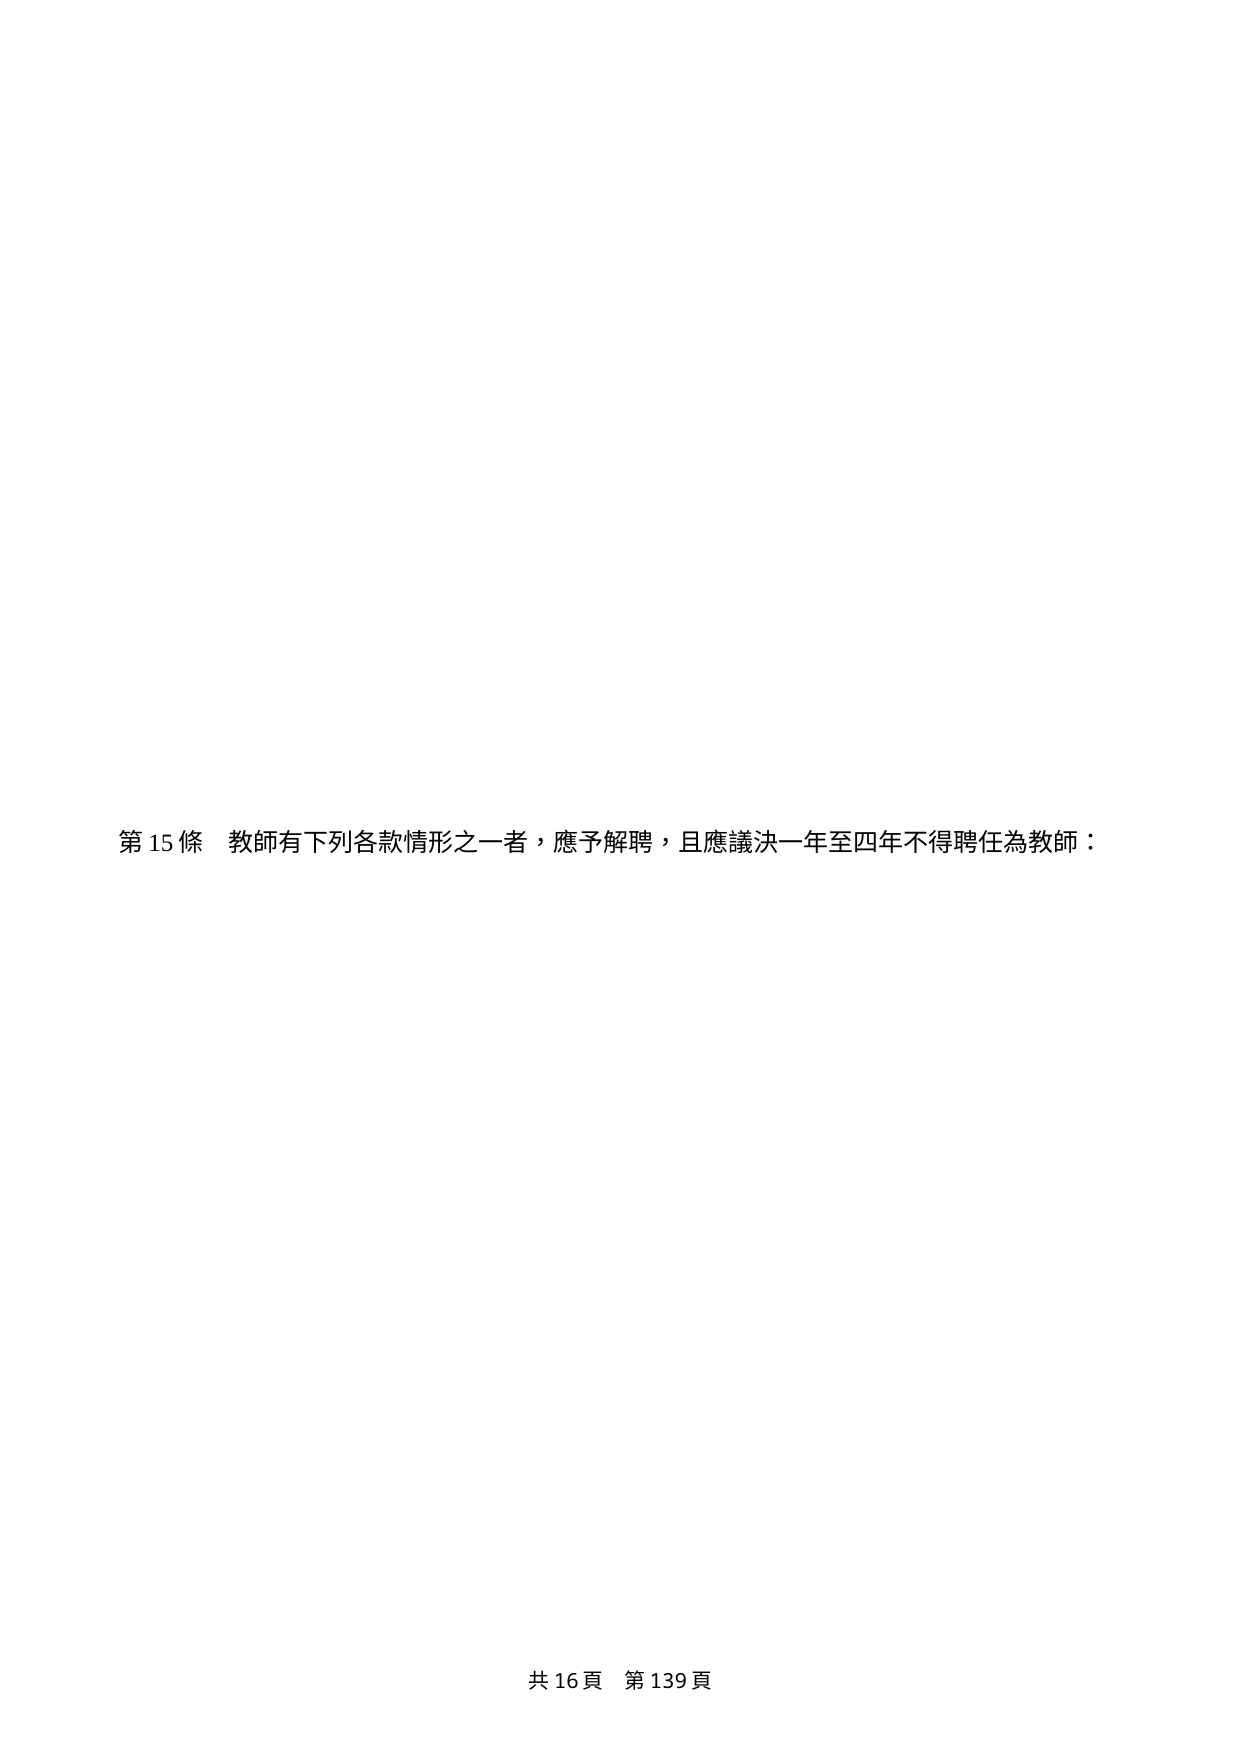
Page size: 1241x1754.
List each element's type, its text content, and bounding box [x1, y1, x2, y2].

text 第15條 教師有下列各款情形之一者，應予解聘，且應議決一年至四年不得聘任為教師： [118, 799, 1122, 862]
